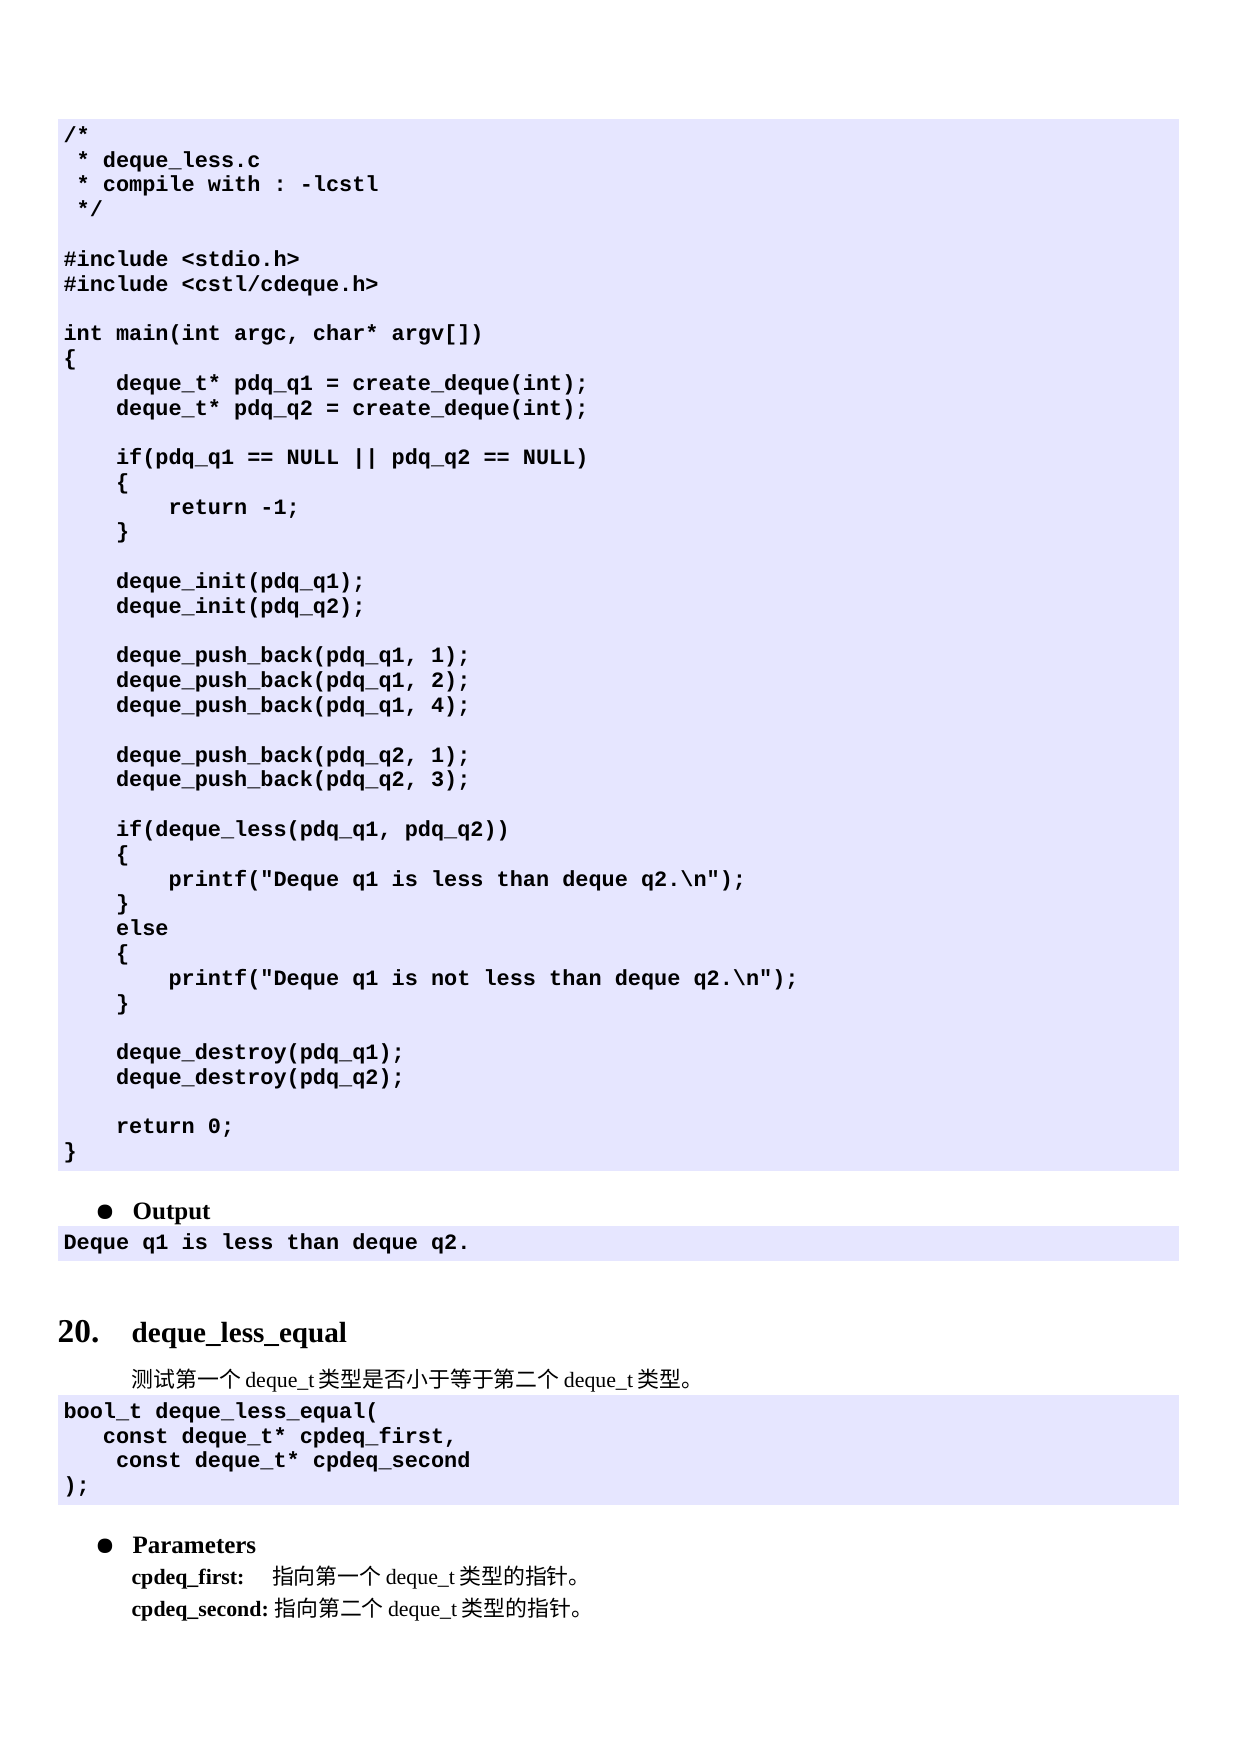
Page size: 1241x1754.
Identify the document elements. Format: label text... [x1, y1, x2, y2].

table_header bool_t deque_less_equal( const deque_t* cpdeq_first, const deque_t* cpdeq_second ); [58, 1395, 1179, 1505]
list Parameters [95, 1530, 1179, 1559]
list Output [95, 1196, 1179, 1225]
subtitle deque_less_equal [57, 1312, 1179, 1350]
text cpdeq_second: 指向第二个deque_t类型的指针。 [57, 1591, 1179, 1622]
table_header Deque q1 is less than deque q2. [58, 1226, 1179, 1261]
text 测试第一个deque_t类型是否小于等于第二个deque_t类型。 [57, 1362, 1179, 1394]
table_header /* * deque_less.c * compile with : -lcstl */ #include <stdio.h> #include <cstl/cdeque.h> int main(int argc, char* argv[]) { deque_t* pdq_q1 = create_deque(int); deque_t* pdq_q2 = create_deque(int); if(pdq_q1 == NULL || pdq_q2 == NULL) { return -1; } deque_init(pdq_q1); deque_init(pdq_q2); deque_push_back(pdq_q1, 1); deque_push_back(pdq_q1, 2); deque_push_back(pdq_q1, 4); deque_push_back(pdq_q2, 1); deque_push_back(pdq_q2, 3); if(deque_less(pdq_q1, pdq_q2)) { printf("Deque q1 is less than deque q2.\n"); } else { printf("Deque q1 is not less than deque q2.\n"); } deque_destroy(pdq_q1); deque_destroy(pdq_q2); return 0; } [58, 119, 1179, 1171]
text cpdeq_first: 指向第一个deque_t类型的指针。 [57, 1559, 1179, 1591]
